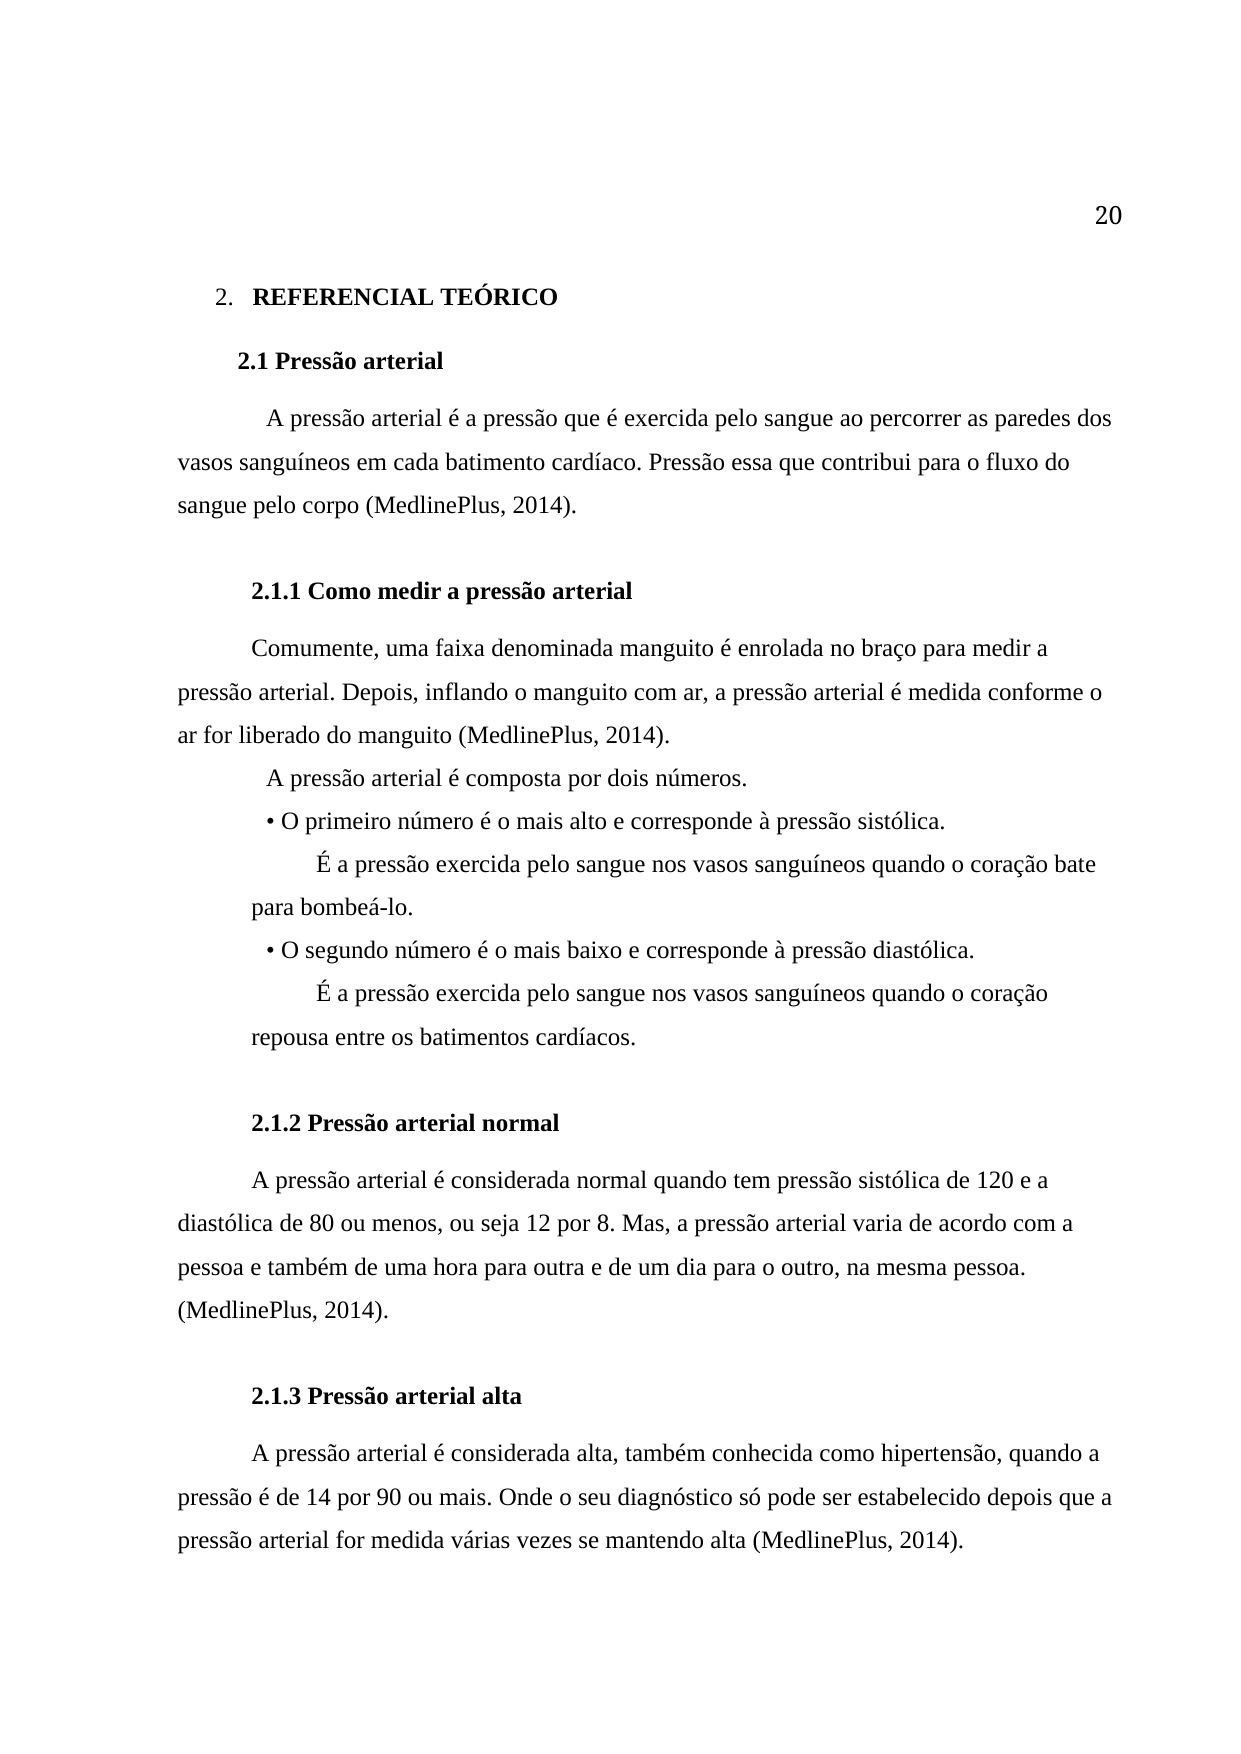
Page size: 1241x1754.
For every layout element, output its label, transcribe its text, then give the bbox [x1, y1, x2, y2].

text A pressão arterial é composta por dois números. [177, 763, 1122, 792]
text É a pressão exercida pelo sangue nos vasos sanguíneos quando o coração repousa entre os batimentos cardíacos. [177, 978, 1122, 1050]
text 2.1.2 Pressão arterial normal [177, 1108, 1122, 1137]
text • O segundo número é o mais baixo e corresponde à pressão diastólica. [177, 935, 1122, 964]
text A pressão arterial é considerada normal quando tem pressão sistólica de 120 e a diastólica de 80 ou menos, ou seja 12 por 8. Mas, a pressão arterial varia de acordo com a pessoa e também de uma hora para outra e de um dia para o outro, na mesma pessoa. (MedlinePlus, 2014). [177, 1165, 1122, 1323]
text • O primeiro número é o mais alto e corresponde à pressão sistólica. [177, 806, 1122, 835]
text 2.1.3 Pressão arterial alta [177, 1381, 1122, 1410]
list REFERENCIAL TEÓRICO [215, 282, 1122, 311]
subtitle 2.1 Pressão arterial [177, 346, 1122, 375]
text Comumente, uma faixa denominada manguito é enrolada no braço para medir a pressão arterial. Depois, inflando o manguito com ar, a pressão arterial é medida conforme o ar for liberado do manguito (MedlinePlus, 2014). [177, 633, 1122, 748]
text A pressão arterial é considerada alta, também conhecida como hipertensão, quando a pressão é de 14 por 90 ou mais. Onde o seu diagnóstico só pode ser estabelecido depois que a pressão arterial for medida várias vezes se mantendo alta (MedlinePlus, 2014). [177, 1438, 1122, 1553]
text A pressão arterial é a pressão que é exercida pelo sangue ao percorrer as paredes dos vasos sanguíneos em cada batimento cardíaco. Pressão essa que contribui para o fluxo do sangue pelo corpo (MedlinePlus, 2014). [177, 403, 1122, 518]
text 2.1.1 Como medir a pressão arterial [177, 576, 1122, 605]
text É a pressão exercida pelo sangue nos vasos sanguíneos quando o coração bate para bombeá-lo. [177, 849, 1122, 921]
